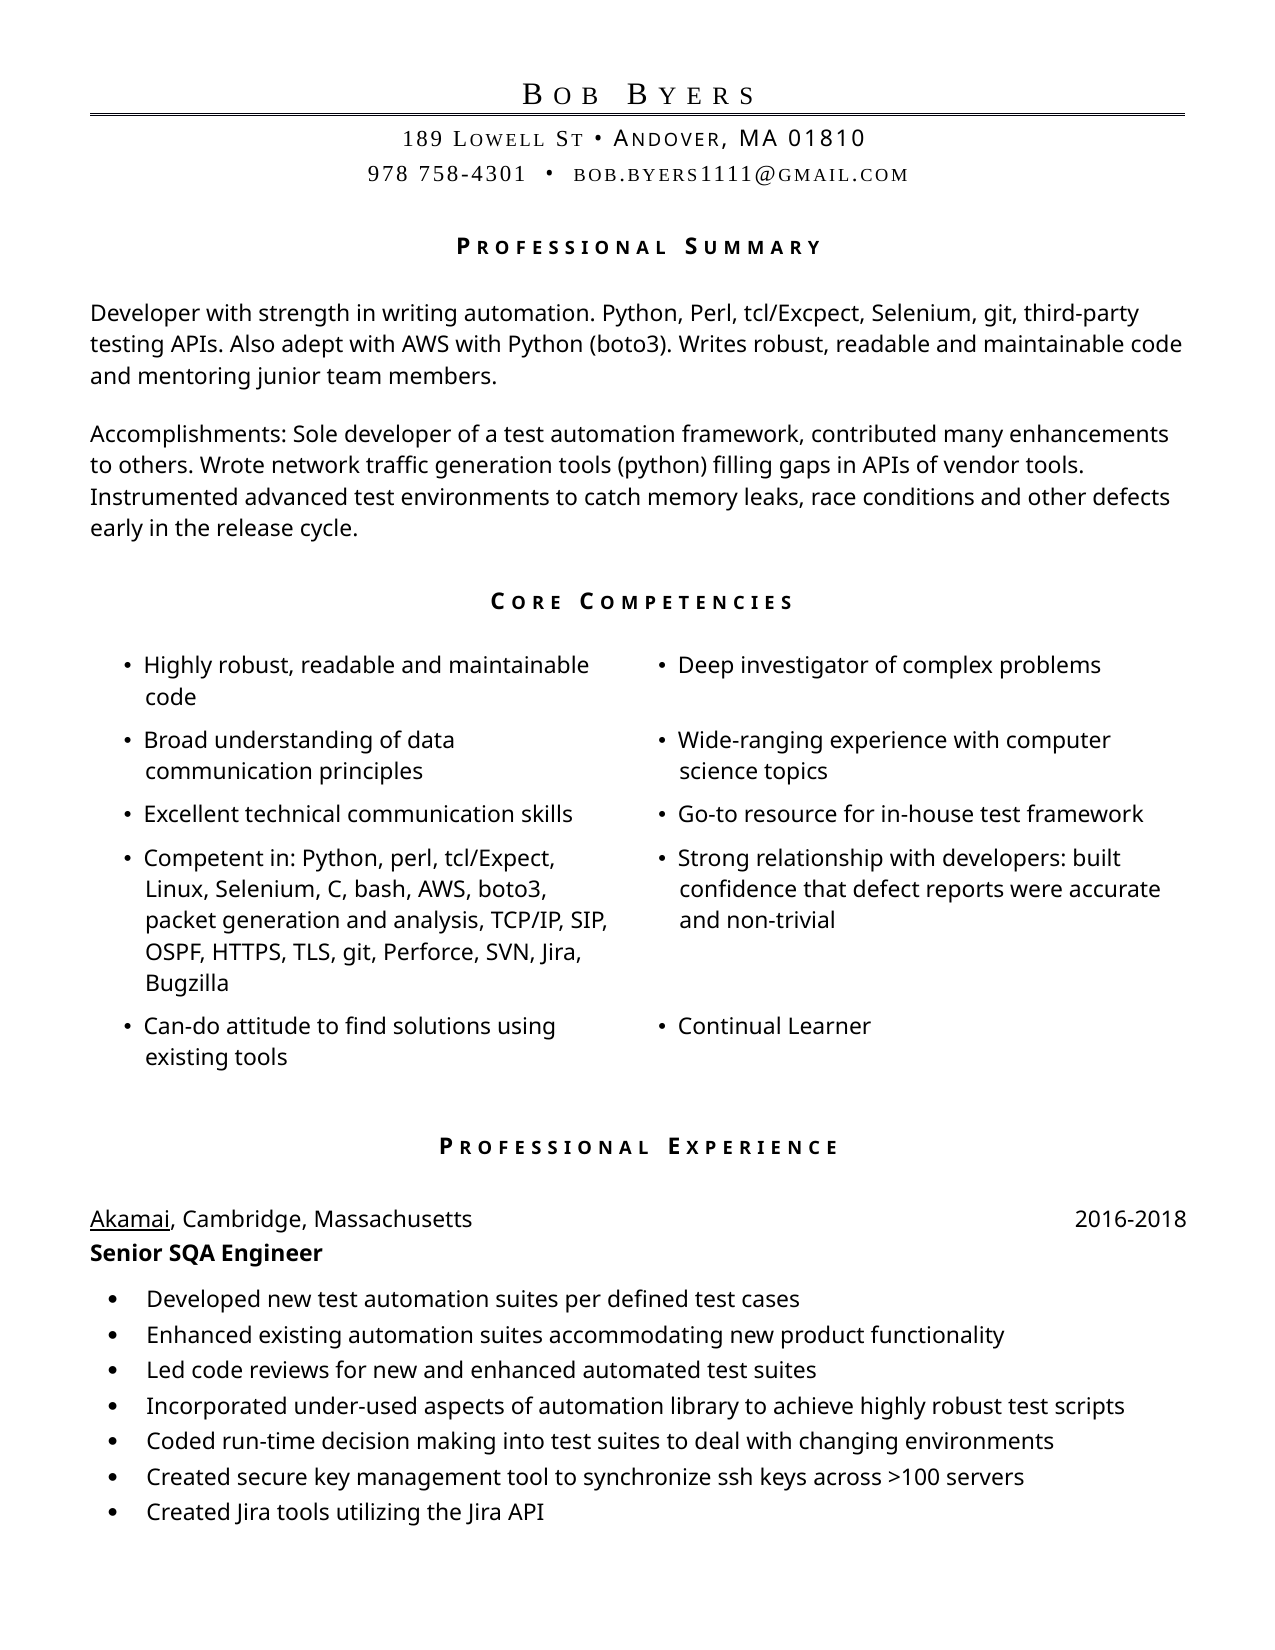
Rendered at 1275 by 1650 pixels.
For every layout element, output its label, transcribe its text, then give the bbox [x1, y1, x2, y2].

text Core Competencies [90, 585, 1185, 616]
table_cell Can-do attitude to find solutions using existing tools [90, 1004, 624, 1078]
table_header Highly robust, readable and maintainable code [90, 643, 624, 718]
text Professional Experience [90, 1129, 1185, 1161]
table_cell Wide-ranging experience with computer science topics [624, 718, 1185, 792]
table_cell Broad understanding of data communication principles [90, 718, 624, 792]
table_cell Excellent technical communication skills [90, 792, 624, 836]
text Senior SQA Engineer [90, 1237, 1185, 1268]
table_cell Competent in: Python, perl, tcl/Expect, Linux, Selenium, C, bash, AWS, boto3, packet generation and analysis, TCP/IP, SIP, OSPF, HTTPS, TLS, git, Perforce, SVN, Jira, Bugzilla [90, 836, 624, 1004]
list Coded run-time decision making into test suites to deal with changing environments [109, 1425, 1185, 1456]
table_cell Go-to resource for in-house test framework [624, 792, 1185, 836]
title 978 758-4301 • bob.byers1111@gmail.com [90, 157, 1185, 188]
table_cell Strong relationship with developers: built confidence that defect reports were accurate and non-trivial [624, 836, 1185, 1004]
list Enhanced existing automation suites accommodating new product functionality [109, 1319, 1185, 1350]
title Bob Byers [90, 75, 1185, 113]
text Professional Summary [90, 230, 1185, 261]
text Developer with strength in writing automation. Python, Perl, tcl/Excpect, Selenium, git, third-party testing APIs. Also adept with AWS with Python (boto3). Writes robust, readable and maintainable code and mentoring junior team members. [90, 297, 1185, 391]
list Led code reviews for new and enhanced automated test suites [109, 1354, 1185, 1385]
title 189 Lowell St • Andover, MA 01810 [90, 122, 1185, 154]
list Incorporated under-used aspects of automation library to achieve highly robust test scripts [109, 1389, 1185, 1421]
table_header Deep investigator of complex problems [624, 643, 1185, 718]
text Accomplishments: Sole developer of a test automation framework, contributed many enhancements to others. Wrote network traffic generation tools (python) filling gaps in APIs of vendor tools. Instrumented advanced test environments to catch memory leaks, race conditions and other defects early in the release cycle. [90, 418, 1185, 543]
table_cell Continual Learner [624, 1004, 1185, 1078]
list Developed new test automation suites per defined test cases [109, 1283, 1185, 1314]
list Created secure key management tool to synchronize ssh keys across >100 servers [109, 1460, 1185, 1492]
list Created Jira tools utilizing the Jira API [109, 1496, 1185, 1527]
text Akamai, Cambridge, Massachusetts 2016-2018 [90, 1203, 1185, 1234]
